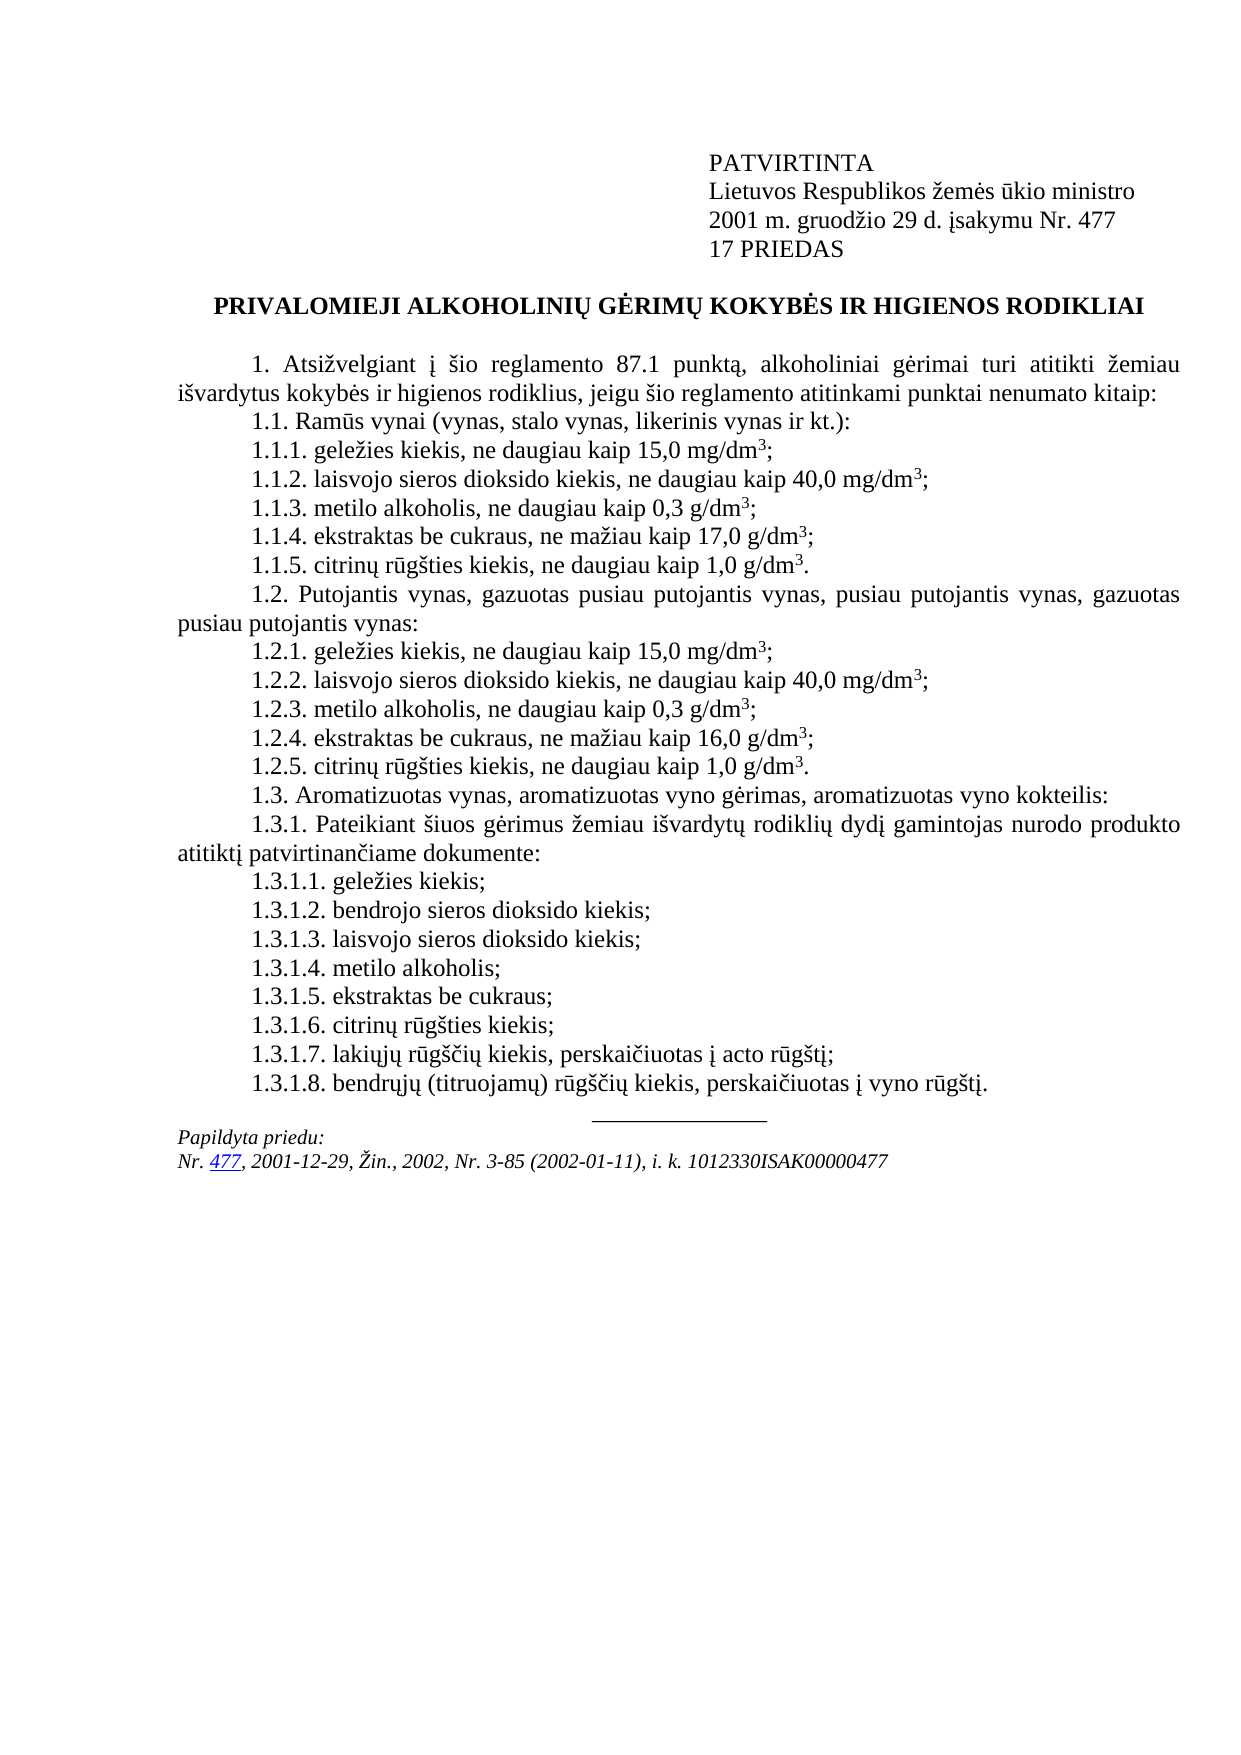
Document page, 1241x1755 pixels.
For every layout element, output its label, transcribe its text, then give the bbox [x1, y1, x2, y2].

text 1.1. Ramūs vynai (vynas, stalo vynas, likerinis vynas ir kt.): [177, 406, 1181, 435]
text 1.3. Aromatizuotas vynas, aromatizuotas vyno gėrimas, aromatizuotas vyno kokteilis: [177, 780, 1181, 809]
text 1.3.1.8. bendrųjų (titruojamų) rūgščių kiekis, perskaičiuotas į vyno rūgštį. [177, 1068, 1181, 1096]
text 1.3.1.7. lakiųjų rūgščių kiekis, perskaičiuotas į acto rūgštį; [177, 1039, 1181, 1068]
text ______________ [177, 1096, 1181, 1125]
text 1.2. Putojantis vynas, gazuotas pusiau putojantis vynas, pusiau putojantis vynas, gazuotas pusiau putojantis vynas: [177, 579, 1181, 636]
text 1.2.1. geležies kiekis, ne daugiau kaip 15,0 mg/dm3; [177, 636, 1181, 665]
text Papildyta priedu: [177, 1125, 1181, 1149]
text 1.1.3. metilo alkoholis, ne daugiau kaip 0,3 g/dm3; [177, 493, 1181, 521]
text 1.3.1.1. geležies kiekis; [177, 866, 1181, 895]
text 1.1.4. ekstraktas be cukraus, ne mažiau kaip 17,0 g/dm3; [177, 521, 1181, 550]
text PRIVALOMIEJI ALKOHOLINIŲ GĖRIMŲ KOKYBĖS IR HIGIENOS RODIKLIAI [177, 291, 1181, 320]
text 1.3.1.5. ekstraktas be cukraus; [177, 981, 1181, 1010]
text 1.3.1.4. metilo alkoholis; [177, 953, 1181, 981]
text Nr. 477, 2001-12-29, Žin., 2002, Nr. 3-85 (2002-01-11), i. k. 1012330ISAK00000477 [177, 1149, 1181, 1173]
text 1.1.2. laisvojo sieros dioksido kiekis, ne daugiau kaip 40,0 mg/dm3; [177, 464, 1181, 493]
text PATVIRTINTA [177, 148, 1181, 176]
text 1.3.1.6. citrinų rūgšties kiekis; [177, 1010, 1181, 1039]
text Lietuvos Respublikos žemės ūkio ministro [177, 176, 1181, 205]
text 1.2.2. laisvojo sieros dioksido kiekis, ne daugiau kaip 40,0 mg/dm3; [177, 665, 1181, 694]
text 1. Atsižvelgiant į šio reglamento 87.1 punktą, alkoholiniai gėrimai turi atitikti žemiau išvardytus kokybės ir higienos rodiklius, jeigu šio reglamento atitinkami punktai nenumato kitaip: [177, 349, 1181, 406]
text 1.1.5. citrinų rūgšties kiekis, ne daugiau kaip 1,0 g/dm3. [177, 550, 1181, 579]
text 1.3.1.2. bendrojo sieros dioksido kiekis; [177, 895, 1181, 924]
text 1.3.1.3. laisvojo sieros dioksido kiekis; [177, 924, 1181, 953]
text 1.1.1. geležies kiekis, ne daugiau kaip 15,0 mg/dm3; [177, 435, 1181, 464]
text 2001 m. gruodžio 29 d. įsakymu Nr. 477 [177, 205, 1181, 234]
text 1.2.3. metilo alkoholis, ne daugiau kaip 0,3 g/dm3; [177, 694, 1181, 723]
text 17 PRIEDAS [177, 234, 1181, 263]
text 1.2.5. citrinų rūgšties kiekis, ne daugiau kaip 1,0 g/dm3. [177, 751, 1181, 780]
text 1.3.1. Pateikiant šiuos gėrimus žemiau išvardytų rodiklių dydį gamintojas nurodo produkto atitiktį patvirtinančiame dokumente: [177, 809, 1181, 866]
text 1.2.4. ekstraktas be cukraus, ne mažiau kaip 16,0 g/dm3; [177, 723, 1181, 751]
